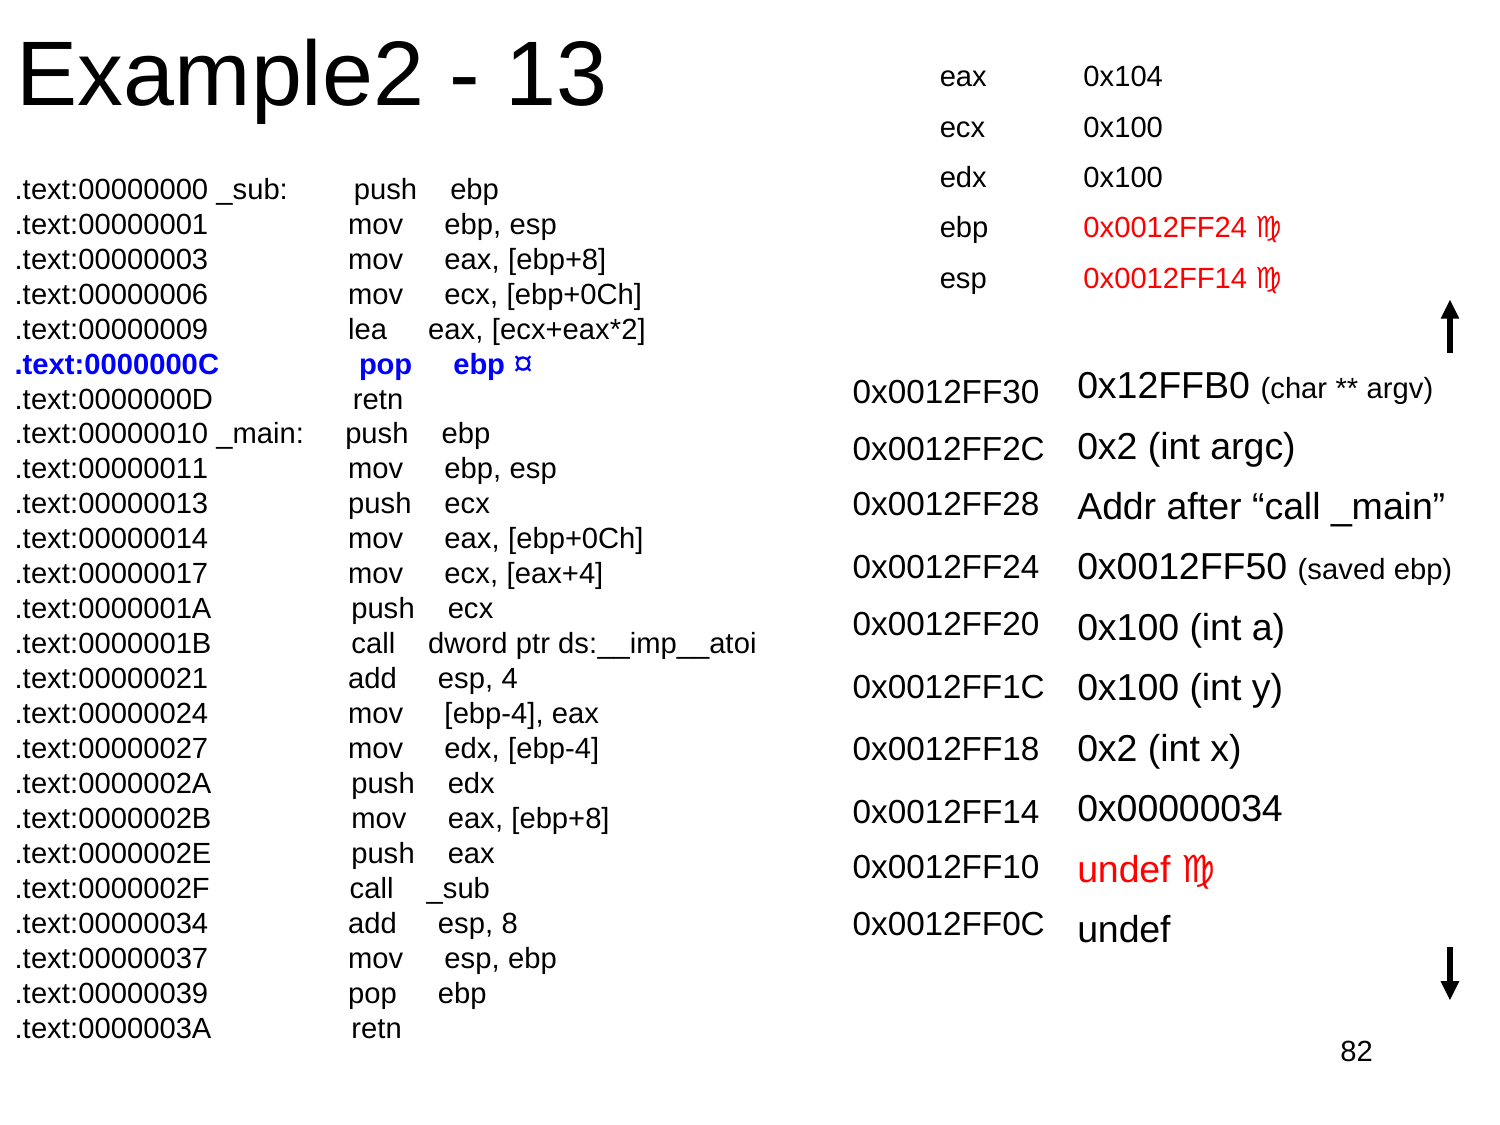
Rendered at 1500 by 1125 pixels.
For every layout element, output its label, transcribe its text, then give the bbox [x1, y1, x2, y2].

text_box 0x0012FF20 [837, 594, 1055, 651]
table_cell ecx [925, 100, 1068, 151]
table_cell 0x0012FF24  [1068, 201, 1412, 252]
table_cell 0x00000034 [1063, 777, 1475, 837]
text_box 0x0012FF28 [837, 476, 1055, 531]
table_cell esp [925, 252, 1068, 302]
text_box 0x0012FF24 [837, 537, 1055, 593]
table_cell 0x0012FF14  [1068, 252, 1412, 302]
table_cell ebp [925, 201, 1068, 252]
table_cell undef  [1063, 837, 1475, 897]
table_cell 0x2 (int argc) [1063, 414, 1475, 474]
table_cell undef [1063, 897, 1475, 958]
text_box 0x0012FF1C [837, 657, 1060, 713]
text_box .text:00000000 _sub: push ebp .text:00000001 mov ebp, esp .text:00000003 mov eax, [ebp+8] .text:00000006 mov ecx, [ebp+0Ch] .text:00000009 lea eax, [ecx+eax*2] .text:0000000C pop ebp  .text:0000000D retn .text:00000010 _main: push ebp .text:00000011 mov ebp, esp .text:00000013 push ecx .text:00000014 mov eax, [ebp+0Ch] .text:00000017 mov ecx, [eax+4] .text:0000001A push ecx .text:0000001B call dword ptr ds:__imp__atoi .text:00000021 add esp, 4 .text:00000024 mov [ebp-4], eax .text:00000027 mov edx, [ebp-4] .text:0000002A push edx .text:0000002B mov eax, [ebp+8] .text:0000002E push eax .text:0000002F call _sub .text:00000034 add esp, 8 .text:00000037 mov esp, ebp .text:00000039 pop ebp .text:0000003A retn [0, 162, 773, 1052]
table_cell edx [925, 151, 1068, 201]
text_box 0x0012FF30 [837, 362, 1055, 418]
table_header 0x12FFB0 (char ** argv) [1063, 354, 1475, 414]
text_box 0x0012FF14 [837, 782, 1055, 837]
table_cell Addr after “call _main” [1063, 474, 1475, 535]
table_header 0x104 [1068, 50, 1412, 100]
table_cell 0x100 (int a) [1063, 595, 1475, 656]
table_cell 0x100 (int y) [1063, 656, 1475, 716]
text_box [1074, 1025, 1388, 1101]
table_cell 0x0012FF50 (saved ebp) [1063, 535, 1475, 595]
table_cell 0x100 [1068, 151, 1412, 201]
text_box 0x0012FF10 [837, 837, 1055, 893]
table_header eax [925, 50, 1068, 100]
text_box 0x0012FF18 [837, 719, 1055, 776]
table_cell 0x100 [1068, 100, 1412, 151]
table_cell 0x2 (int x) [1063, 716, 1475, 777]
title Example2 - 13 [0, 0, 625, 162]
text_box 0x0012FF0C [837, 894, 1060, 951]
text_box 0x0012FF2C [837, 419, 1060, 476]
